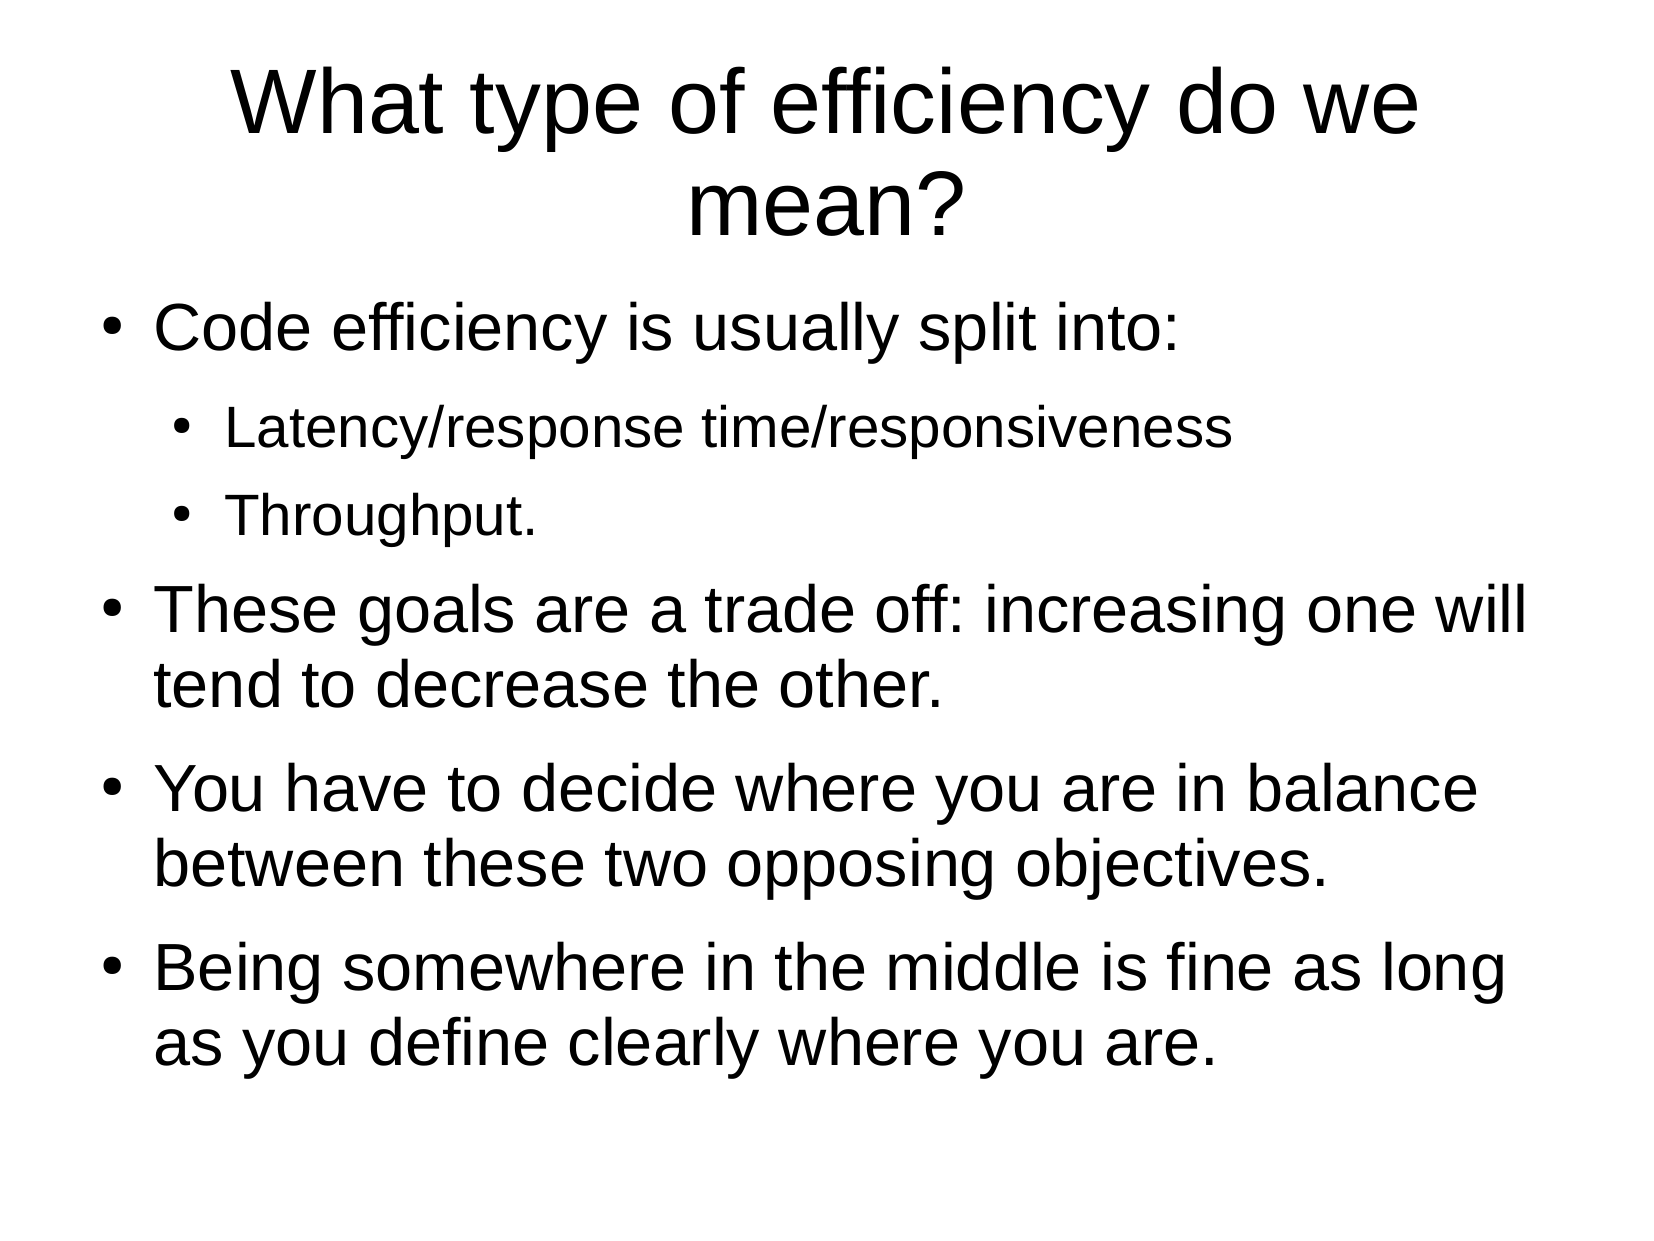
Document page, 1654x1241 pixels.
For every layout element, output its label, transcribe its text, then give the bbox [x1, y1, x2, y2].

list Code efficiency is usually split into: Latency/response time/responsiveness Throughput. These goals are a trade off: increasing one will tend to decrease the other. You have to decide where you are in balance between these two opposing objectives. Being somewhere in the middle is fine as long as you define clearly where you are. [82, 290, 1571, 1109]
title What type of efficiency do we mean? [82, 49, 1571, 257]
